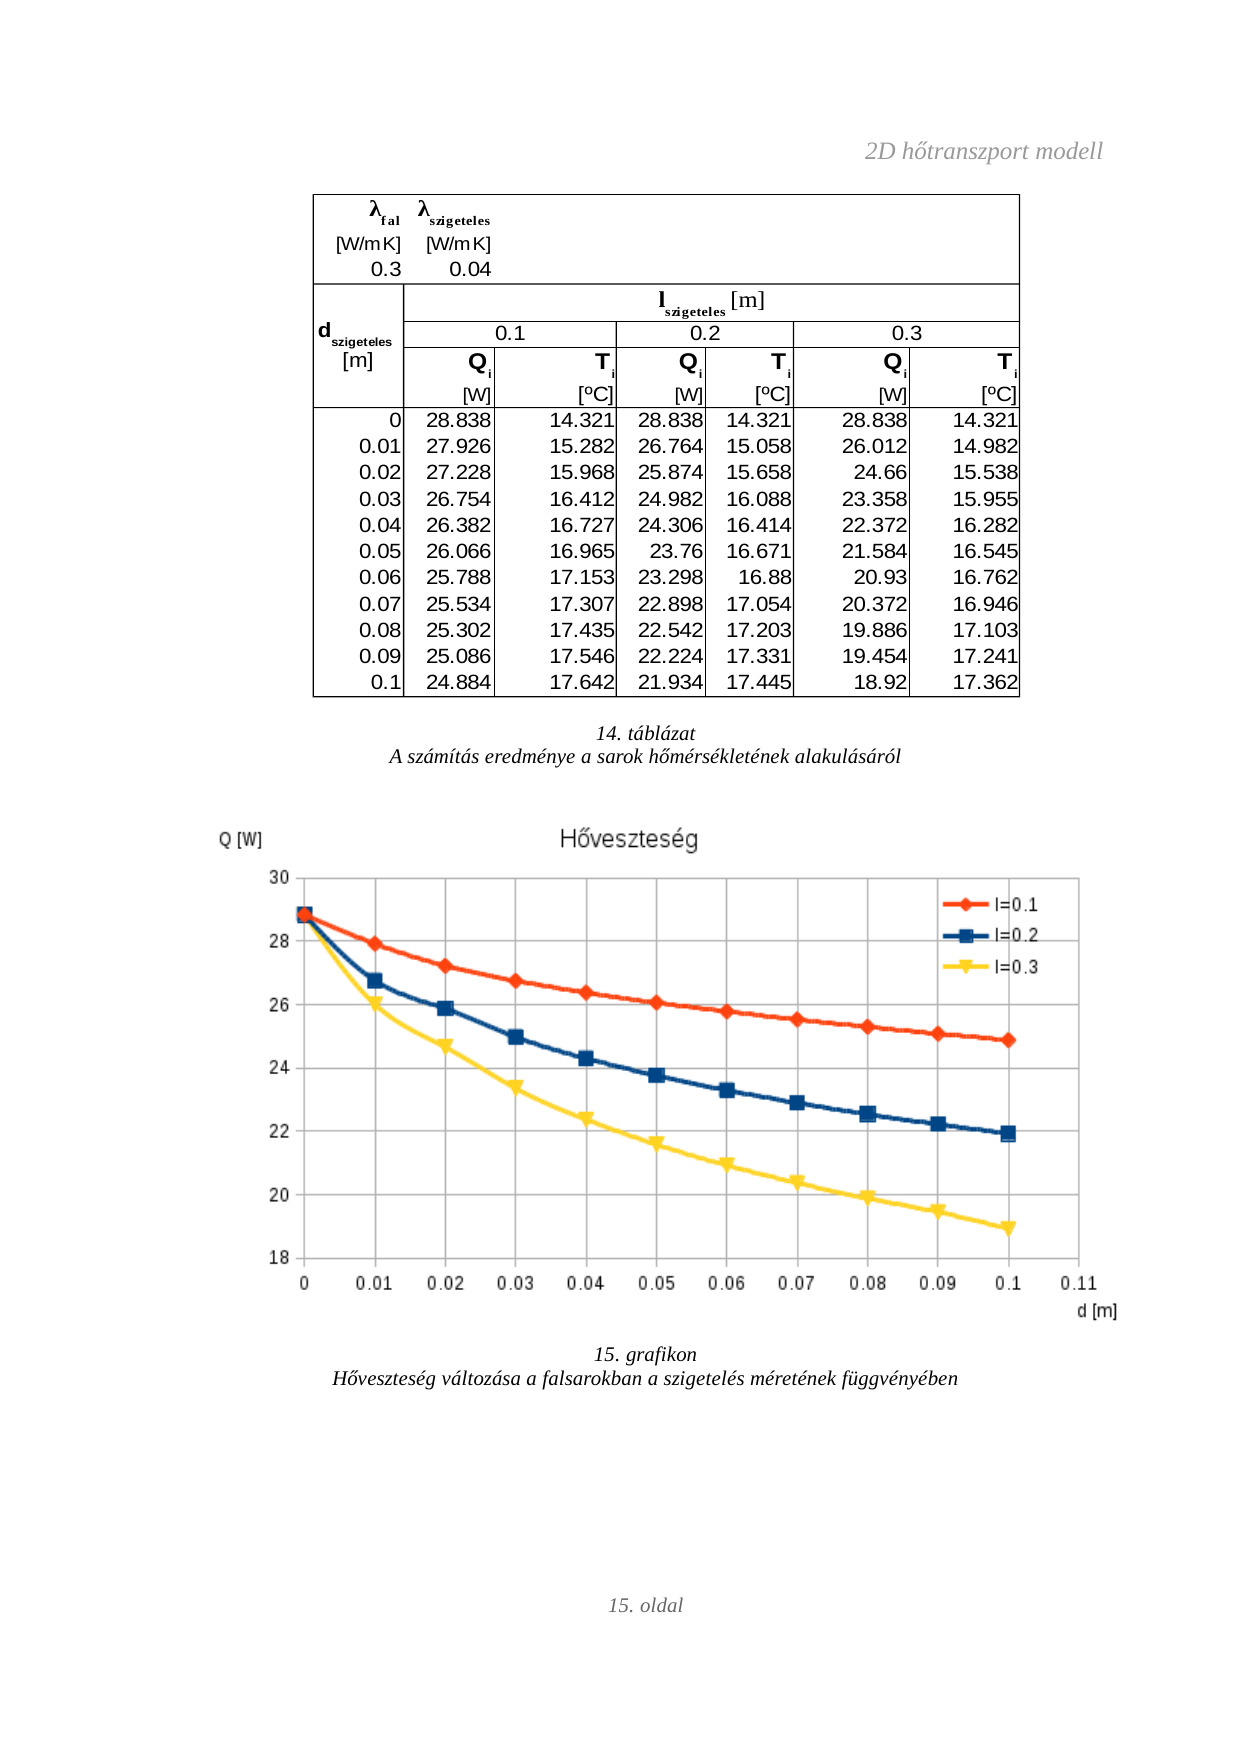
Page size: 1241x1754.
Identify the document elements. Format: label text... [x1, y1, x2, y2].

text A számítás eredménye a sarok hőmérsékletének alakulásáról [187, 744, 1106, 768]
text 15. grafikon [187, 1342, 1106, 1366]
picture [208, 812, 1127, 1328]
text 14. táblázat [187, 720, 1106, 744]
text Hőveszteség változása a falsarokban a szigetelés méretének függvényében [187, 1366, 1106, 1390]
